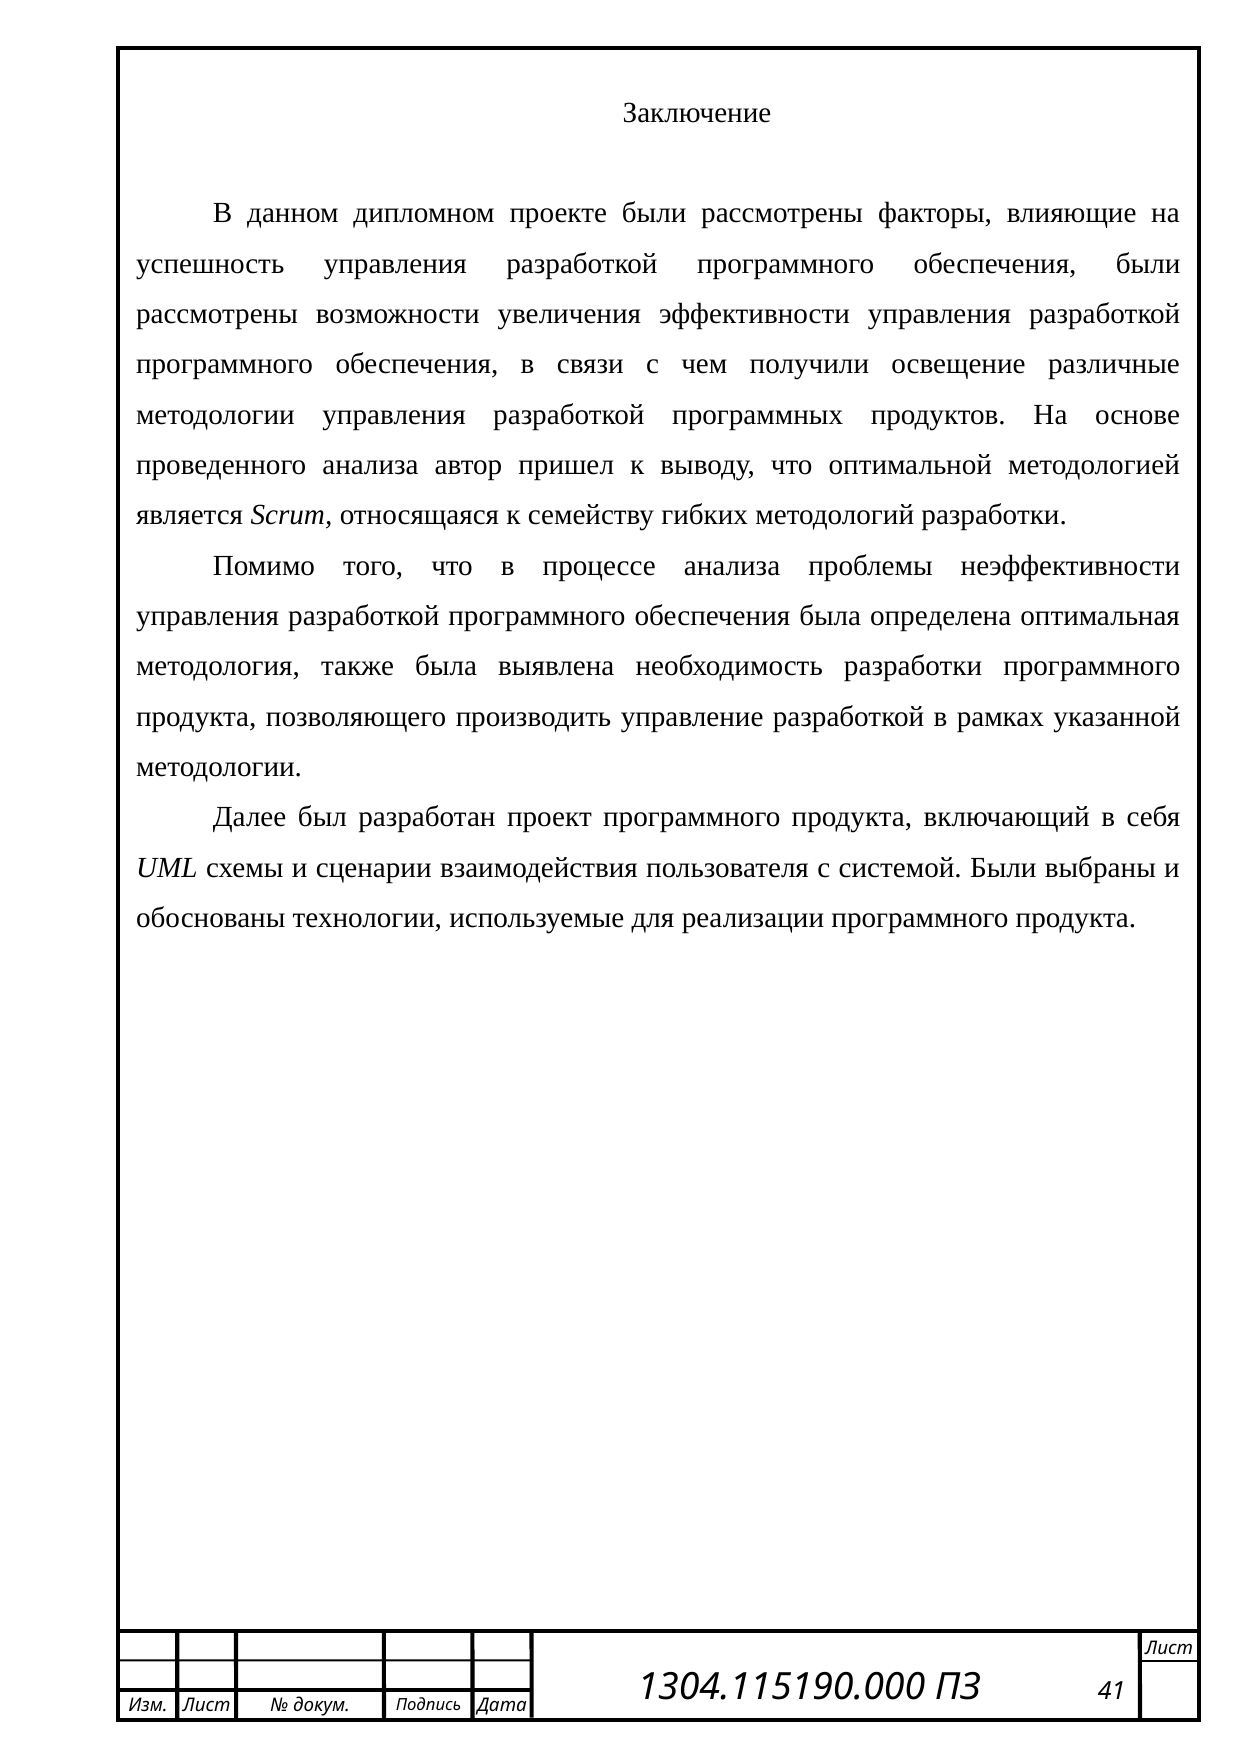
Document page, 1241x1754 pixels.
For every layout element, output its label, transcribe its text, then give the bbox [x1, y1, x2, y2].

text Заключение [136, 95, 1181, 128]
text Далее был разработан проект программного продукта, включающий в себя UML схемы и сценарии взаимодействия пользователя с системой. Были выбраны и обоснованы технологии, используемые для реализации программного продукта. [136, 799, 1181, 933]
text В данном дипломном проекте были рассмотрены факторы, влияющие на успешность управления разработкой программного обеспечения, были рассмотрены возможности увеличения эффективности управления разработкой программного обеспечения, в связи с чем получили освещение различные методологии управления разработкой программных продуктов. На основе проведенного анализа автор пришел к выводу, что оптимальной методологией является Scrum, относящаяся к семейству гибких методологий разработки. [136, 196, 1181, 531]
text Помимо того, что в процессе анализа проблемы неэффективности управления разработкой программного обеспечения была определена оптимальная методология, также была выявлена необходимость разработки программного продукта, позволяющего производить управление разработкой в рамках указанной методологии. [136, 548, 1181, 783]
